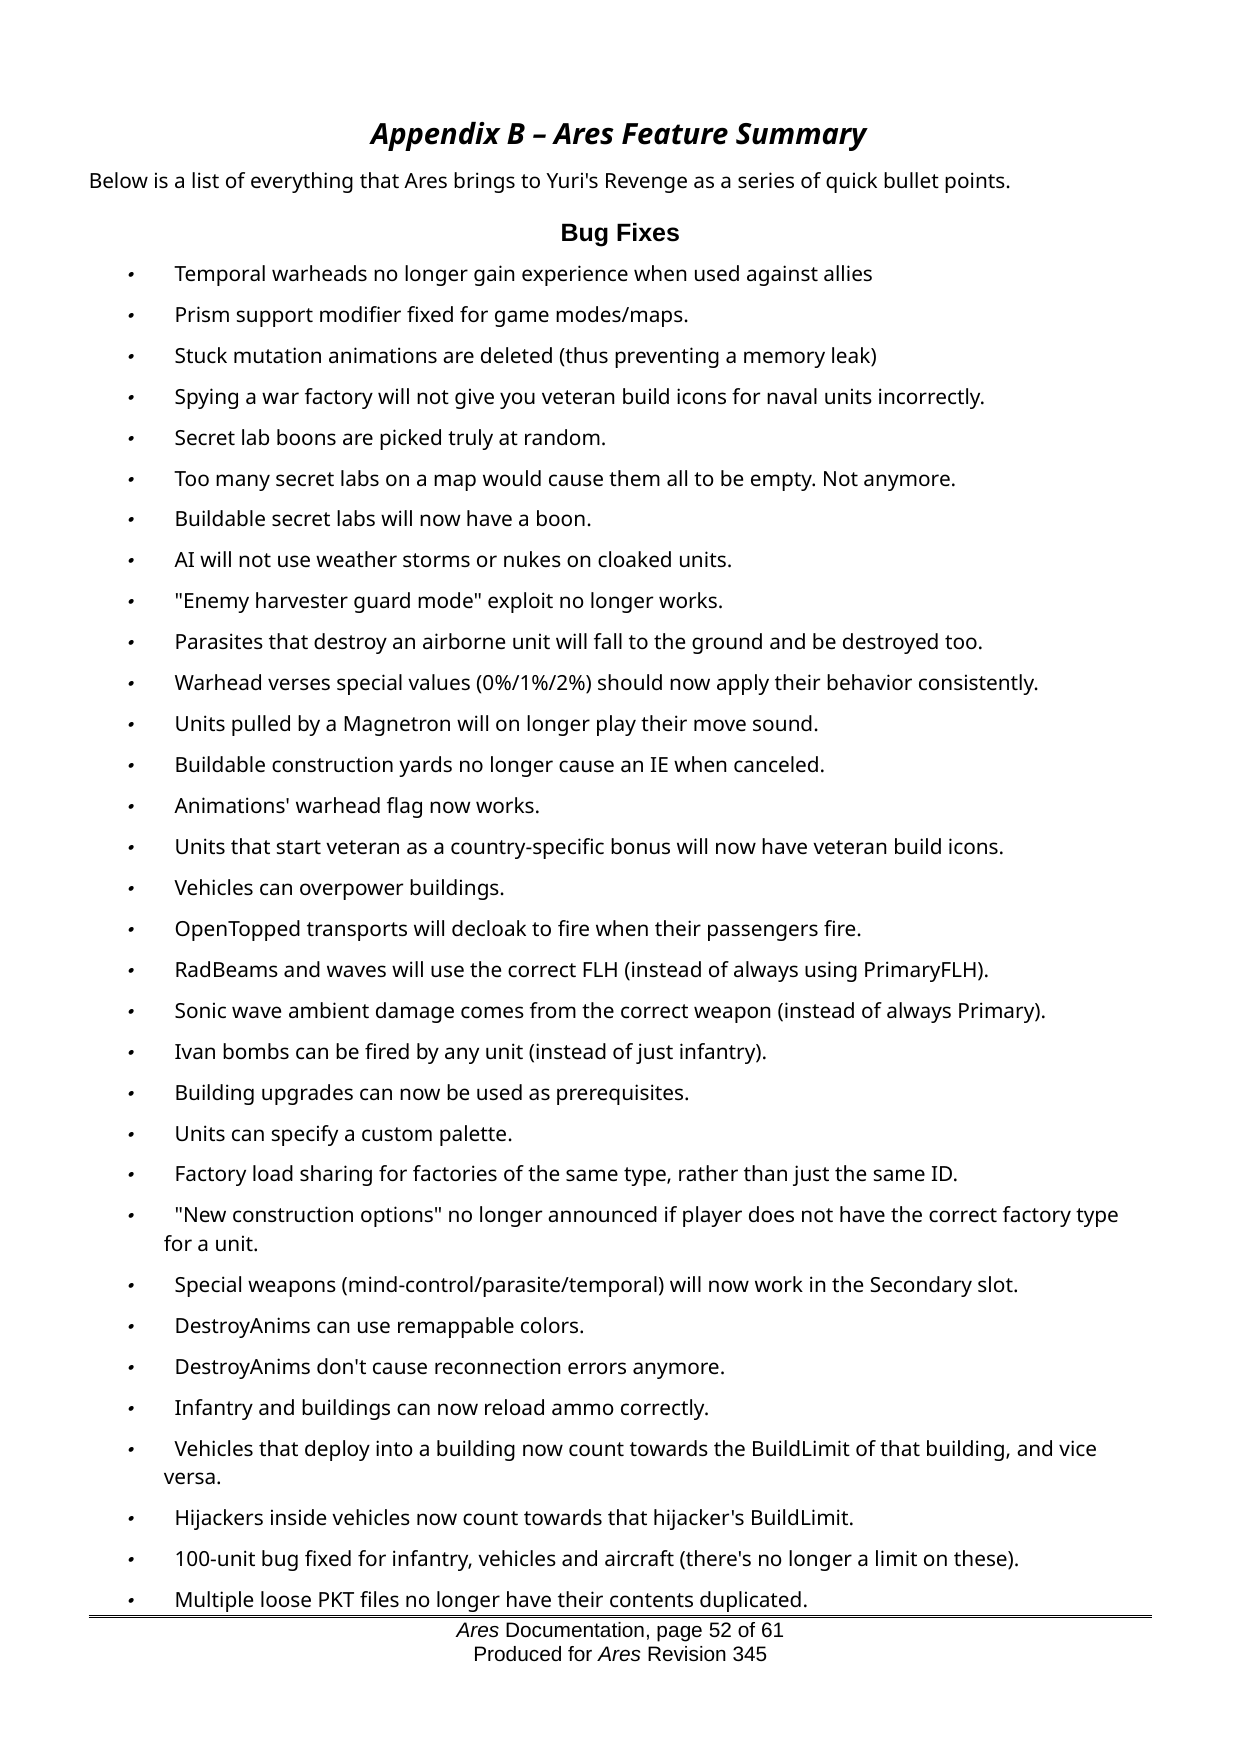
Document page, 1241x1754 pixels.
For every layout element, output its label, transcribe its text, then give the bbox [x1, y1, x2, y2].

list DestroyAnims can use remappable colors. [126, 1311, 1152, 1339]
list DestroyAnims don't cause reconnection errors anymore. [126, 1352, 1152, 1380]
list Vehicles that deploy into a building now count towards the BuildLimit of that building, and vice versa. [126, 1434, 1152, 1491]
subtitle Appendix B – Ares Feature Summary [88, 113, 1152, 153]
list Stuck mutation animations are deleted (thus preventing a memory leak) [126, 341, 1152, 369]
list "New construction options" no longer announced if player does not have the correct factory type for a unit. [126, 1201, 1152, 1257]
text Below is a list of everything that Ares brings to Yuri's Revenge as a series of quick bullet points. [88, 166, 1152, 194]
list Spying a war factory will not give you veteran build icons for naval units incorrectly. [126, 382, 1152, 410]
list "Enemy harvester guard mode" exploit no longer works. [126, 586, 1152, 615]
list Buildable secret labs will now have a boon. [126, 504, 1152, 533]
list Hijackers inside vehicles now count towards that hijacker's BuildLimit. [126, 1503, 1152, 1531]
list Animations' warhead flag now works. [126, 791, 1152, 819]
list Parasites that destroy an airborne unit will fall to the ground and be destroyed too. [126, 627, 1152, 656]
list OpenTopped transports will decloak to fire when their passengers fire. [126, 914, 1152, 942]
list Factory load sharing for factories of the same type, rather than just the same ID. [126, 1159, 1152, 1188]
list Buildable construction yards no longer cause an IE when canceled. [126, 750, 1152, 779]
list Temporal warheads no longer gain experience when used against allies [126, 259, 1152, 287]
list Secret lab boons are picked truly at random. [126, 423, 1152, 451]
list AI will not use weather storms or nukes on cloaked units. [126, 546, 1152, 574]
list 100-unit bug fixed for infantry, vehicles and aircraft (there's no longer a limit on these). [126, 1544, 1152, 1572]
list Units can specify a custom palette. [126, 1119, 1152, 1147]
list Ivan bombs can be fired by any unit (instead of just infantry). [126, 1037, 1152, 1065]
list Sonic wave ambient damage comes from the correct weapon (instead of always Primary). [126, 996, 1152, 1024]
list Prism support modifier fixed for game modes/maps. [126, 300, 1152, 328]
list Vehicles can overpower buildings. [126, 873, 1152, 901]
list Building upgrades can now be used as prerequisites. [126, 1078, 1152, 1106]
list Units pulled by a Magnetron will on longer play their move sound. [126, 709, 1152, 738]
subtitle Bug Fixes [88, 218, 1152, 247]
list Warhead verses special values (0%/1%/2%) should now apply their behavior consistently. [126, 668, 1152, 697]
list Units that start veteran as a country-specific bonus will now have veteran build icons. [126, 832, 1152, 861]
list Too many secret labs on a map would cause them all to be empty. Not anymore. [126, 464, 1152, 492]
list Special weapons (mind-control/parasite/temporal) will now work in the Secondary slot. [126, 1270, 1152, 1298]
list Multiple loose PKT files no longer have their contents duplicated. [126, 1585, 1152, 1613]
list Infantry and buildings can now reload ammo correctly. [126, 1393, 1152, 1421]
list RadBeams and waves will use the correct FLH (instead of always using PrimaryFLH). [126, 955, 1152, 983]
